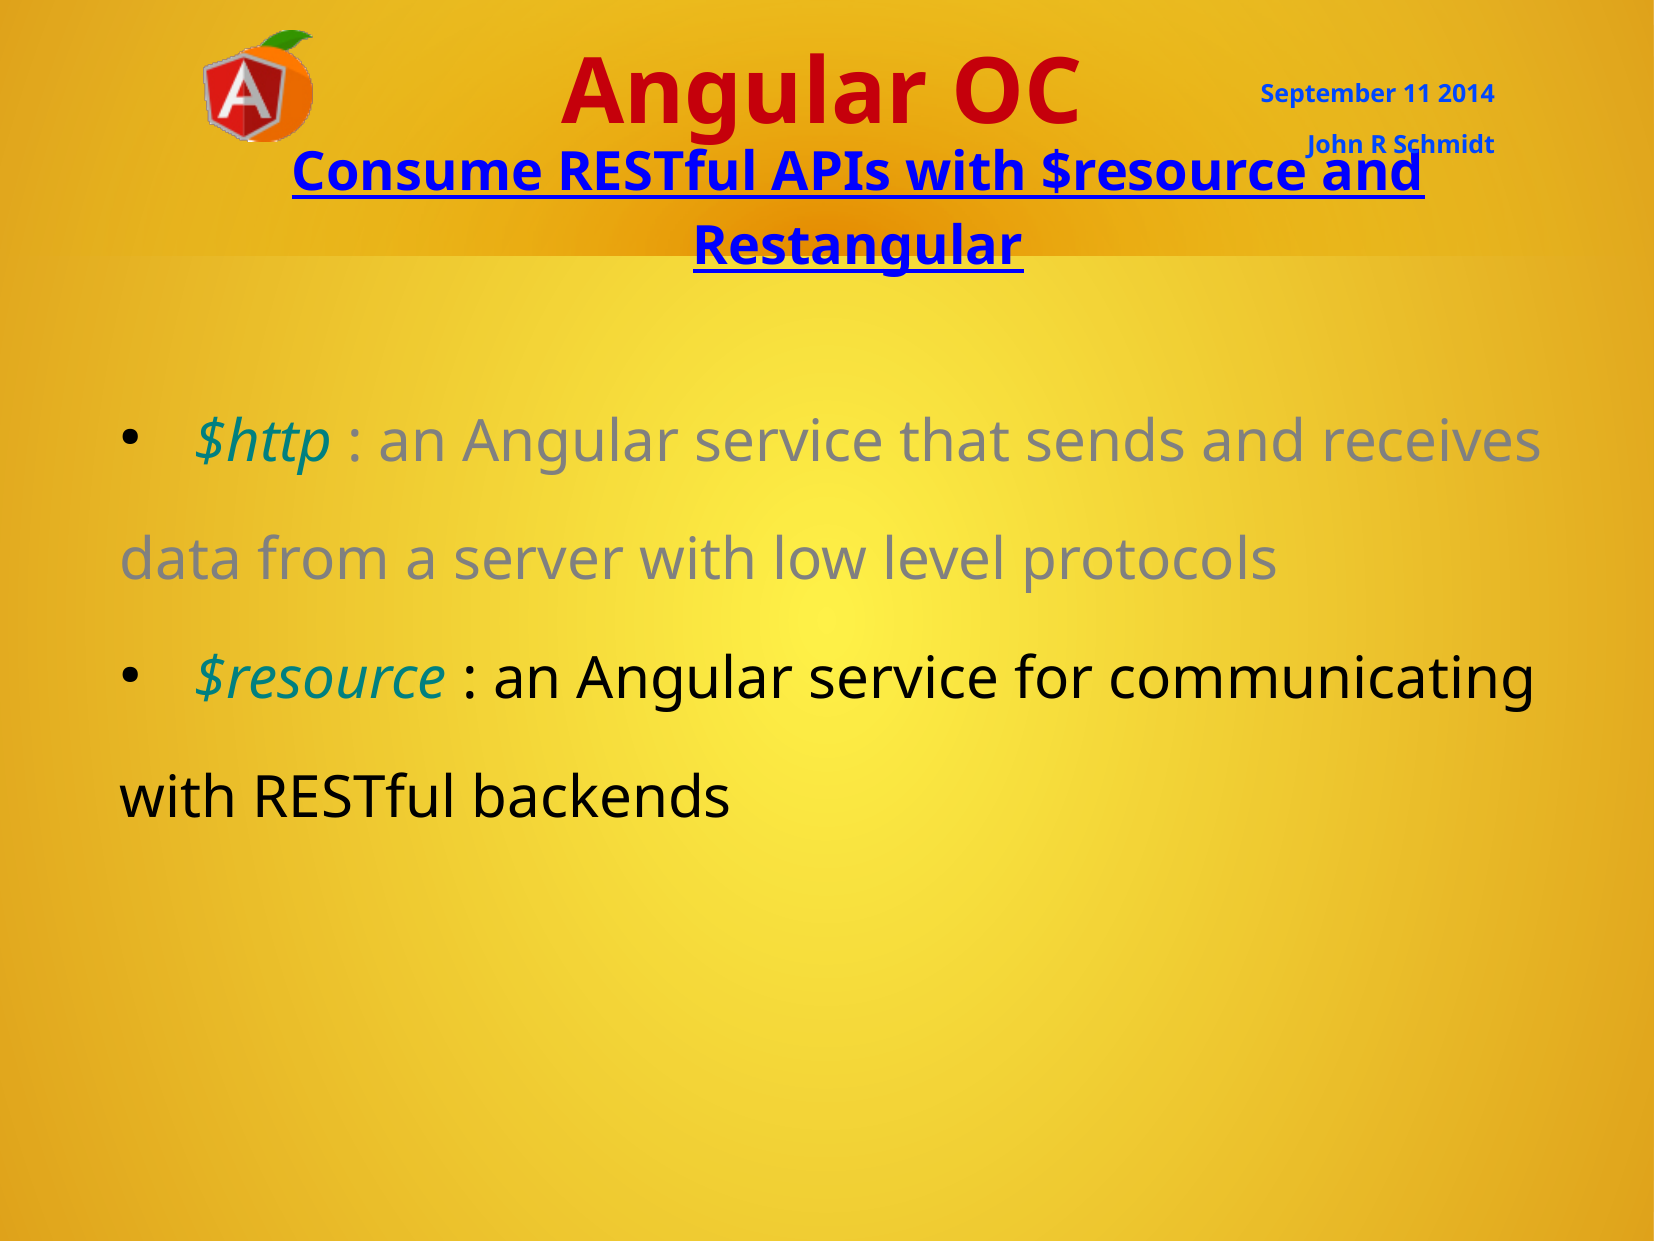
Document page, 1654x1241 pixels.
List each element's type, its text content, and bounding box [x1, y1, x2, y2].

title Angular OC [560, 34, 1086, 142]
text_box September 11 2014 John R Schmidt [1200, 51, 1510, 143]
picture [202, 30, 316, 142]
text_box $http : an Angular service that sends and receives data from a server with low level protocols $resource : an Angular service for communicating with RESTful backends [105, 351, 1588, 751]
text_box Consume RESTful APIs with $resource and Restangular [150, 175, 1567, 239]
